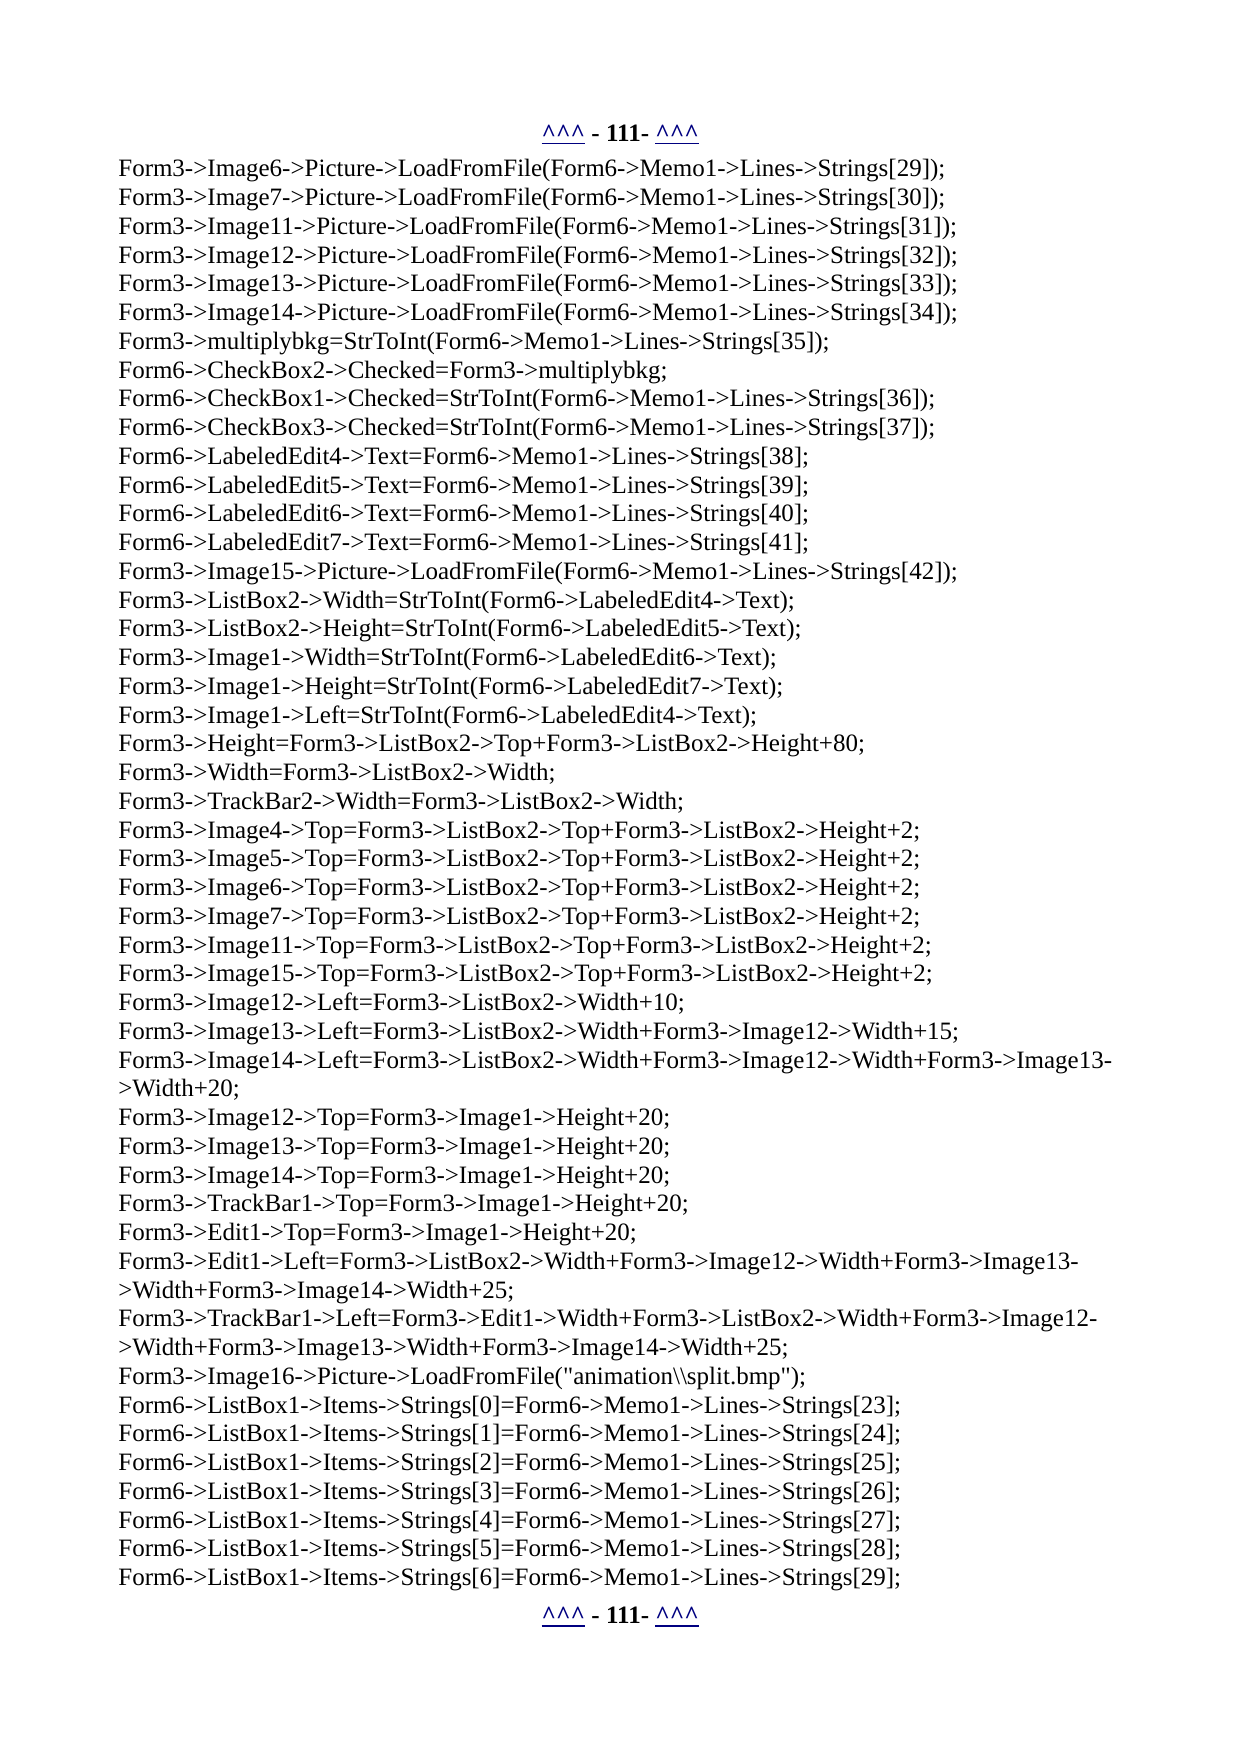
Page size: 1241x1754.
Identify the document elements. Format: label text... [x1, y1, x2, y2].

text Form3->Image11->Top=Form3->ListBox2->Top+Form3->ListBox2->Height+2; [118, 930, 1122, 958]
text Form6->ListBox1->Items->Strings[0]=Form6->Memo1->Lines->Strings[23]; [118, 1390, 1122, 1418]
text Form3->Image16->Picture->LoadFromFile("animation\\split.bmp"); [118, 1361, 1122, 1390]
text Form3->Image12->Picture->LoadFromFile(Form6->Memo1->Lines->Strings[32]); [118, 240, 1122, 268]
text Form3->Image12->Top=Form3->Image1->Height+20; [118, 1102, 1122, 1131]
text Form3->Image1->Width=StrToInt(Form6->LabeledEdit6->Text); [118, 642, 1122, 671]
text Form3->Image7->Top=Form3->ListBox2->Top+Form3->ListBox2->Height+2; [118, 901, 1122, 930]
text Form6->ListBox1->Items->Strings[2]=Form6->Memo1->Lines->Strings[25]; [118, 1447, 1122, 1476]
text Form3->Image1->Left=StrToInt(Form6->LabeledEdit4->Text); [118, 700, 1122, 728]
text Form3->TrackBar1->Left=Form3->Edit1->Width+Form3->ListBox2->Width+Form3->Image12->Width+Form3->Image13->Width+Form3->Image14->Width+25; [118, 1303, 1122, 1361]
text Form3->Image14->Picture->LoadFromFile(Form6->Memo1->Lines->Strings[34]); [118, 297, 1122, 326]
text Form6->ListBox1->Items->Strings[4]=Form6->Memo1->Lines->Strings[27]; [118, 1505, 1122, 1533]
text Form3->Image6->Top=Form3->ListBox2->Top+Form3->ListBox2->Height+2; [118, 872, 1122, 901]
text Form3->Image13->Left=Form3->ListBox2->Width+Form3->Image12->Width+15; [118, 1016, 1122, 1045]
text Form3->TrackBar1->Top=Form3->Image1->Height+20; [118, 1188, 1122, 1217]
text Form6->CheckBox1->Checked=StrToInt(Form6->Memo1->Lines->Strings[36]); [118, 383, 1122, 412]
text Form3->Image6->Picture->LoadFromFile(Form6->Memo1->Lines->Strings[29]); [118, 153, 1122, 182]
text Form6->LabeledEdit4->Text=Form6->Memo1->Lines->Strings[38]; [118, 441, 1122, 470]
text Form3->Width=Form3->ListBox2->Width; [118, 757, 1122, 786]
text Form6->ListBox1->Items->Strings[6]=Form6->Memo1->Lines->Strings[29]; [118, 1562, 1122, 1591]
text Form3->Image12->Left=Form3->ListBox2->Width+10; [118, 987, 1122, 1016]
text Form3->Height=Form3->ListBox2->Top+Form3->ListBox2->Height+80; [118, 728, 1122, 757]
text Form3->Image5->Top=Form3->ListBox2->Top+Form3->ListBox2->Height+2; [118, 843, 1122, 872]
text Form6->CheckBox3->Checked=StrToInt(Form6->Memo1->Lines->Strings[37]); [118, 412, 1122, 441]
text Form3->TrackBar2->Width=Form3->ListBox2->Width; [118, 786, 1122, 815]
text Form3->Image15->Top=Form3->ListBox2->Top+Form3->ListBox2->Height+2; [118, 958, 1122, 987]
text Form6->LabeledEdit6->Text=Form6->Memo1->Lines->Strings[40]; [118, 498, 1122, 527]
text Form3->Image7->Picture->LoadFromFile(Form6->Memo1->Lines->Strings[30]); [118, 182, 1122, 211]
text Form3->Image15->Picture->LoadFromFile(Form6->Memo1->Lines->Strings[42]); [118, 556, 1122, 585]
text Form3->Edit1->Left=Form3->ListBox2->Width+Form3->Image12->Width+Form3->Image13->Width+Form3->Image14->Width+25; [118, 1246, 1122, 1303]
text Form6->LabeledEdit7->Text=Form6->Memo1->Lines->Strings[41]; [118, 527, 1122, 556]
text Form3->Image14->Left=Form3->ListBox2->Width+Form3->Image12->Width+Form3->Image13->Width+20; [118, 1045, 1122, 1102]
text Form3->Image13->Picture->LoadFromFile(Form6->Memo1->Lines->Strings[33]); [118, 268, 1122, 297]
text Form6->ListBox1->Items->Strings[1]=Form6->Memo1->Lines->Strings[24]; [118, 1418, 1122, 1447]
text Form3->ListBox2->Height=StrToInt(Form6->LabeledEdit5->Text); [118, 613, 1122, 642]
text Form3->Image13->Top=Form3->Image1->Height+20; [118, 1131, 1122, 1160]
text Form3->Image11->Picture->LoadFromFile(Form6->Memo1->Lines->Strings[31]); [118, 211, 1122, 240]
text Form6->ListBox1->Items->Strings[5]=Form6->Memo1->Lines->Strings[28]; [118, 1533, 1122, 1562]
text Form6->ListBox1->Items->Strings[3]=Form6->Memo1->Lines->Strings[26]; [118, 1476, 1122, 1505]
text Form6->LabeledEdit5->Text=Form6->Memo1->Lines->Strings[39]; [118, 470, 1122, 498]
text Form6->CheckBox2->Checked=Form3->multiplybkg; [118, 355, 1122, 383]
text Form3->Image14->Top=Form3->Image1->Height+20; [118, 1160, 1122, 1188]
text Form3->multiplybkg=StrToInt(Form6->Memo1->Lines->Strings[35]); [118, 326, 1122, 355]
text Form3->Edit1->Top=Form3->Image1->Height+20; [118, 1217, 1122, 1246]
text Form3->Image1->Height=StrToInt(Form6->LabeledEdit7->Text); [118, 671, 1122, 700]
text Form3->ListBox2->Width=StrToInt(Form6->LabeledEdit4->Text); [118, 585, 1122, 613]
text Form3->Image4->Top=Form3->ListBox2->Top+Form3->ListBox2->Height+2; [118, 815, 1122, 843]
